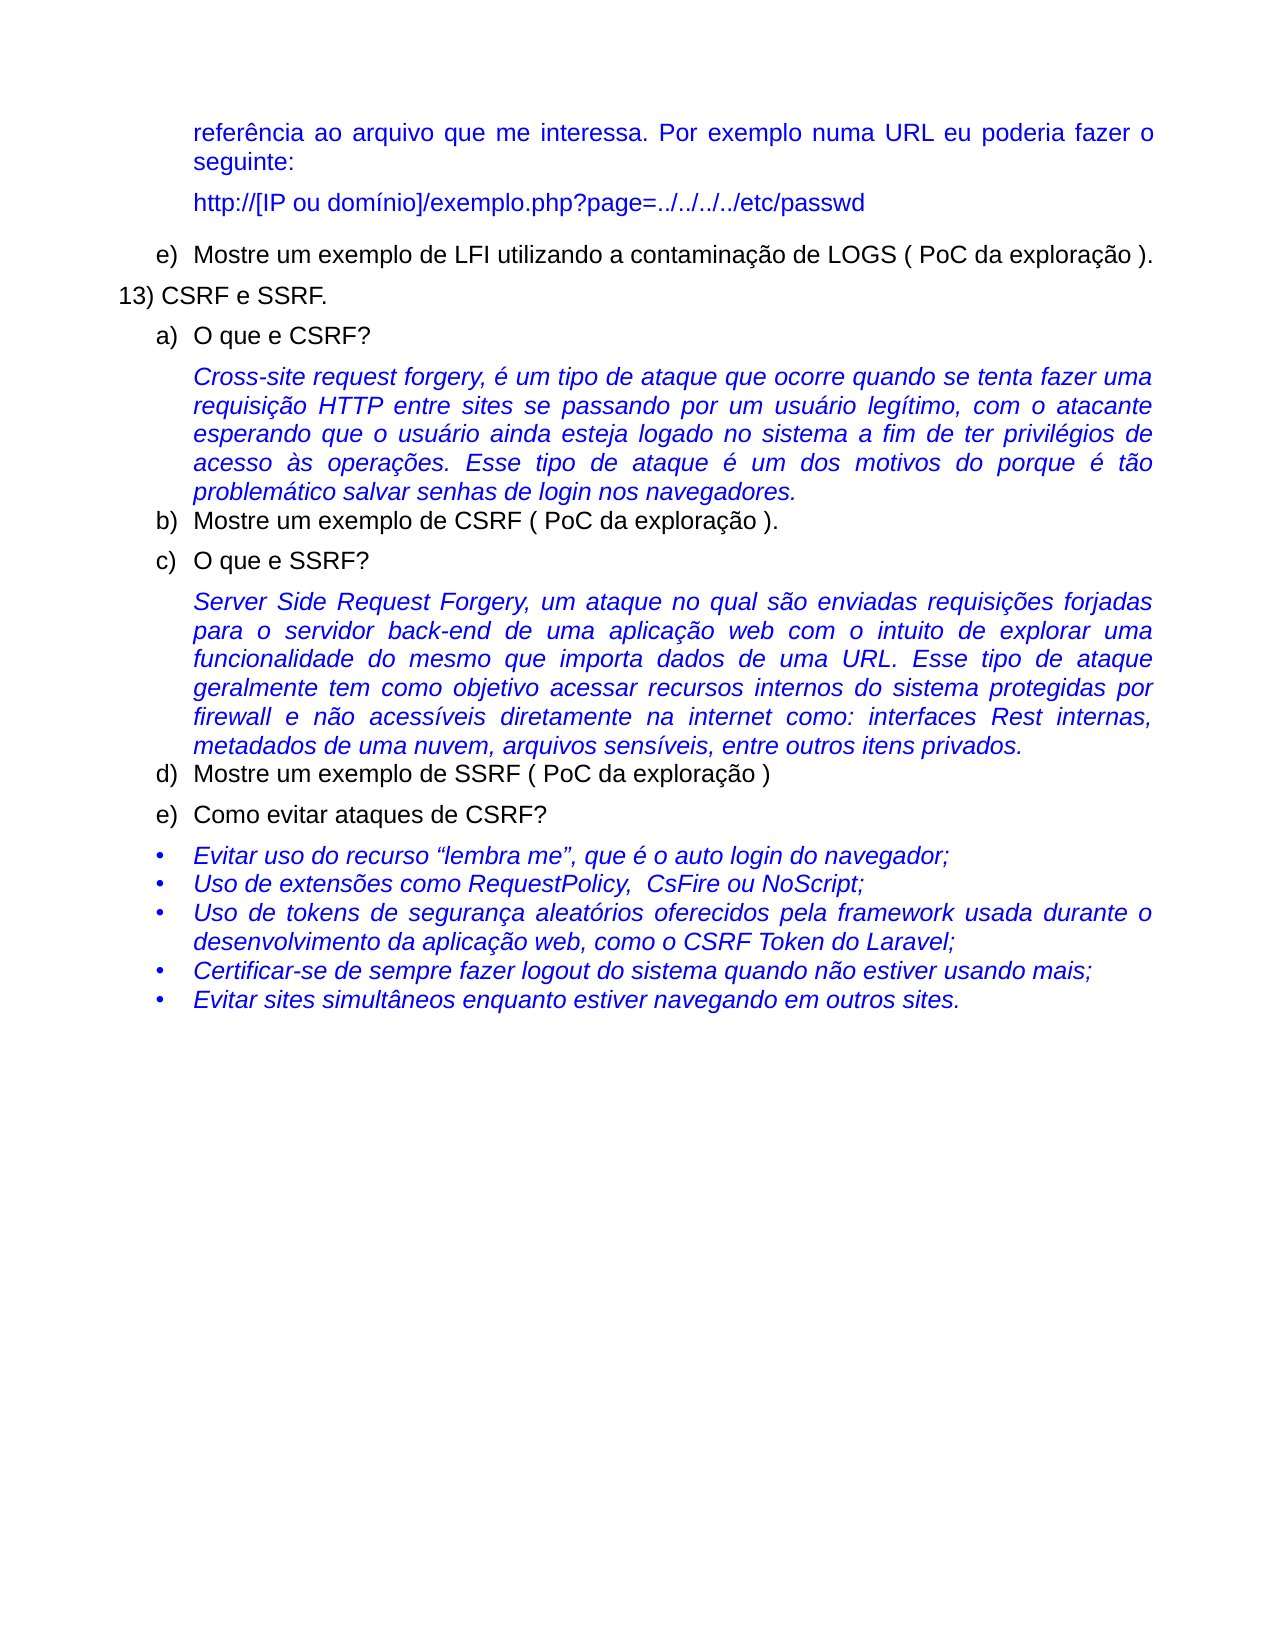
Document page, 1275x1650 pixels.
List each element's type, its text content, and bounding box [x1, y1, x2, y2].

list Evitar sites simultâneos enquanto estiver navegando em outros sites. [156, 985, 1157, 1014]
list Uso de tokens de segurança aleatórios oferecidos pela framework usada durante o desenvolvimento da aplicação web, como o CSRF Token do Laravel; [156, 898, 1157, 956]
list Cross-site request forgery, é um tipo de ataque que ocorre quando se tenta fazer uma requisição HTTP entre sites se passando por um usuário legítimo, com o atacante esperando que o usuário ainda esteja logado no sistema a fim de ter privilégios de acesso às operações. Esse tipo de ataque é um dos motivos do porque é tão problemático salvar senhas de login nos navegadores. [156, 362, 1157, 506]
list http://[IP ou domínio]/exemplo.php?page=../../../../etc/passwd [156, 187, 1157, 216]
list O que e CSRF? [156, 321, 1157, 350]
list O que e SSRF? [156, 546, 1157, 575]
list Uso de extensões como RequestPolicy, CsFire ou NoScript; [156, 869, 1157, 898]
list referência ao arquivo que me interessa. Por exemplo numa URL eu poderia fazer o seguinte: [156, 118, 1157, 176]
list Mostre um exemplo de CSRF ( PoC da exploração ). [156, 506, 1157, 534]
list Mostre um exemplo de SSRF ( PoC da exploração ) [156, 759, 1157, 788]
list Mostre um exemplo de LFI utilizando a contaminação de LOGS ( PoC da exploração ). [156, 240, 1157, 269]
list Como evitar ataques de CSRF? [156, 800, 1157, 829]
text 13) CSRF e SSRF. [118, 281, 1157, 309]
list Evitar uso do recurso “lembra me”, que é o auto login do navegador; [156, 841, 1157, 869]
subtitle Server Side Request Forgery, um ataque no qual são enviadas requisições forjadas para o servidor back-end de uma aplicação web com o intuito de explorar uma funcionalidade do mesmo que importa dados de uma URL. Esse tipo de ataque geralmente tem como objetivo acessar recursos internos do sistema protegidas por firewall e não acessíveis diretamente na internet como: interfaces Rest internas, metadados de uma nuvem, arquivos sensíveis, entre outros itens privados. [156, 587, 1157, 759]
list Certificar-se de sempre fazer logout do sistema quando não estiver usando mais; [156, 956, 1157, 985]
